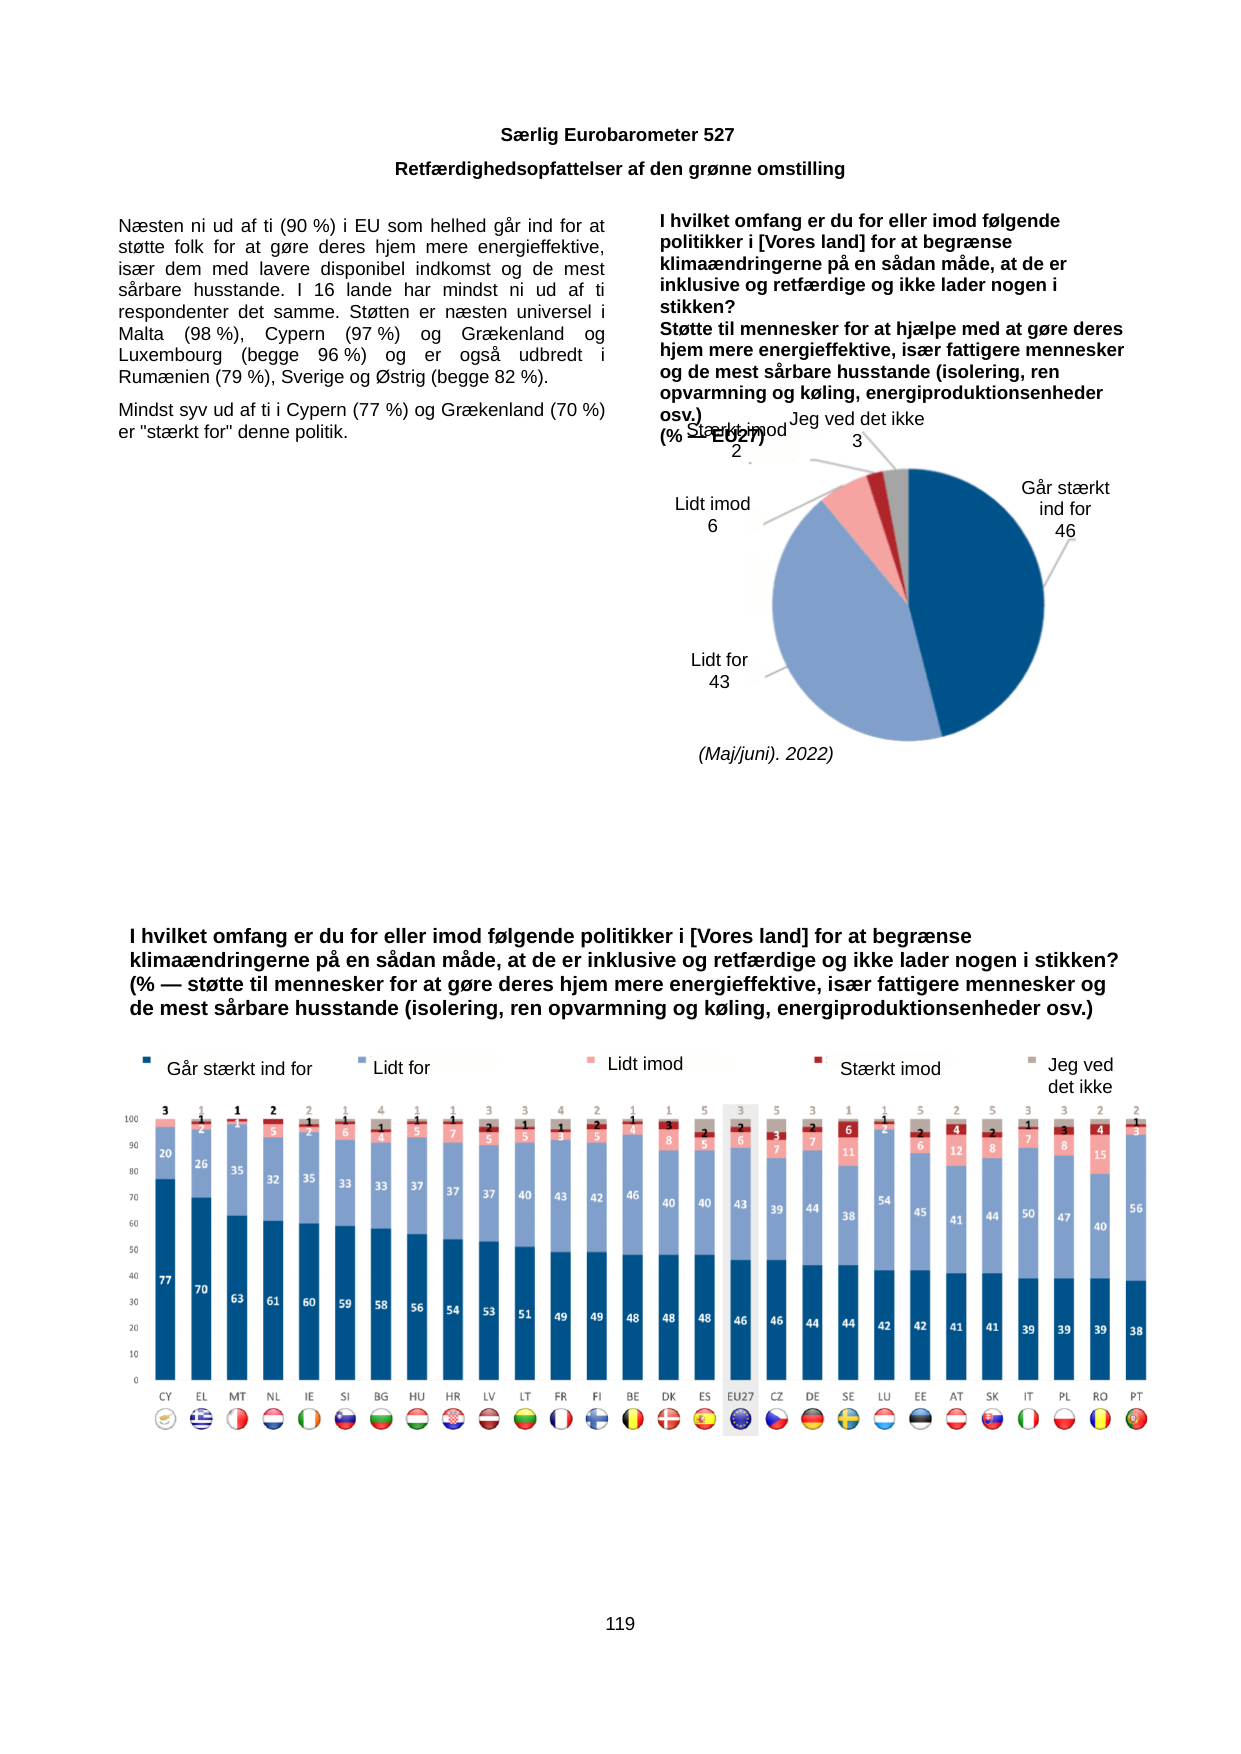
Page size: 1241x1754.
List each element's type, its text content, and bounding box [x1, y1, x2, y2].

text Næsten ni ud af ti (90 %) i EU som helhed går ind for at støtte folk for at gøre deres hjem mere energieffektive, især dem med lavere disponibel indkomst og de mest sårbare husstande. I 16 lande har mindst ni ud af ti respondenter det samme. Støtten er næsten universel i Malta (98 %), Cypern (97 %) og Grækenland og Luxembourg (begge 96 %) og er også udbredt i Rumænien (79 %), Sverige og Østrig (begge 82 %). [118, 214, 605, 387]
picture [118, 1098, 1152, 1436]
text Mindst syv ud af ti i Cypern (77 %) og Grækenland (70 %) er "stærkt for" denne politik. [118, 399, 605, 442]
picture [125, 1047, 1037, 1072]
picture [747, 424, 1076, 746]
